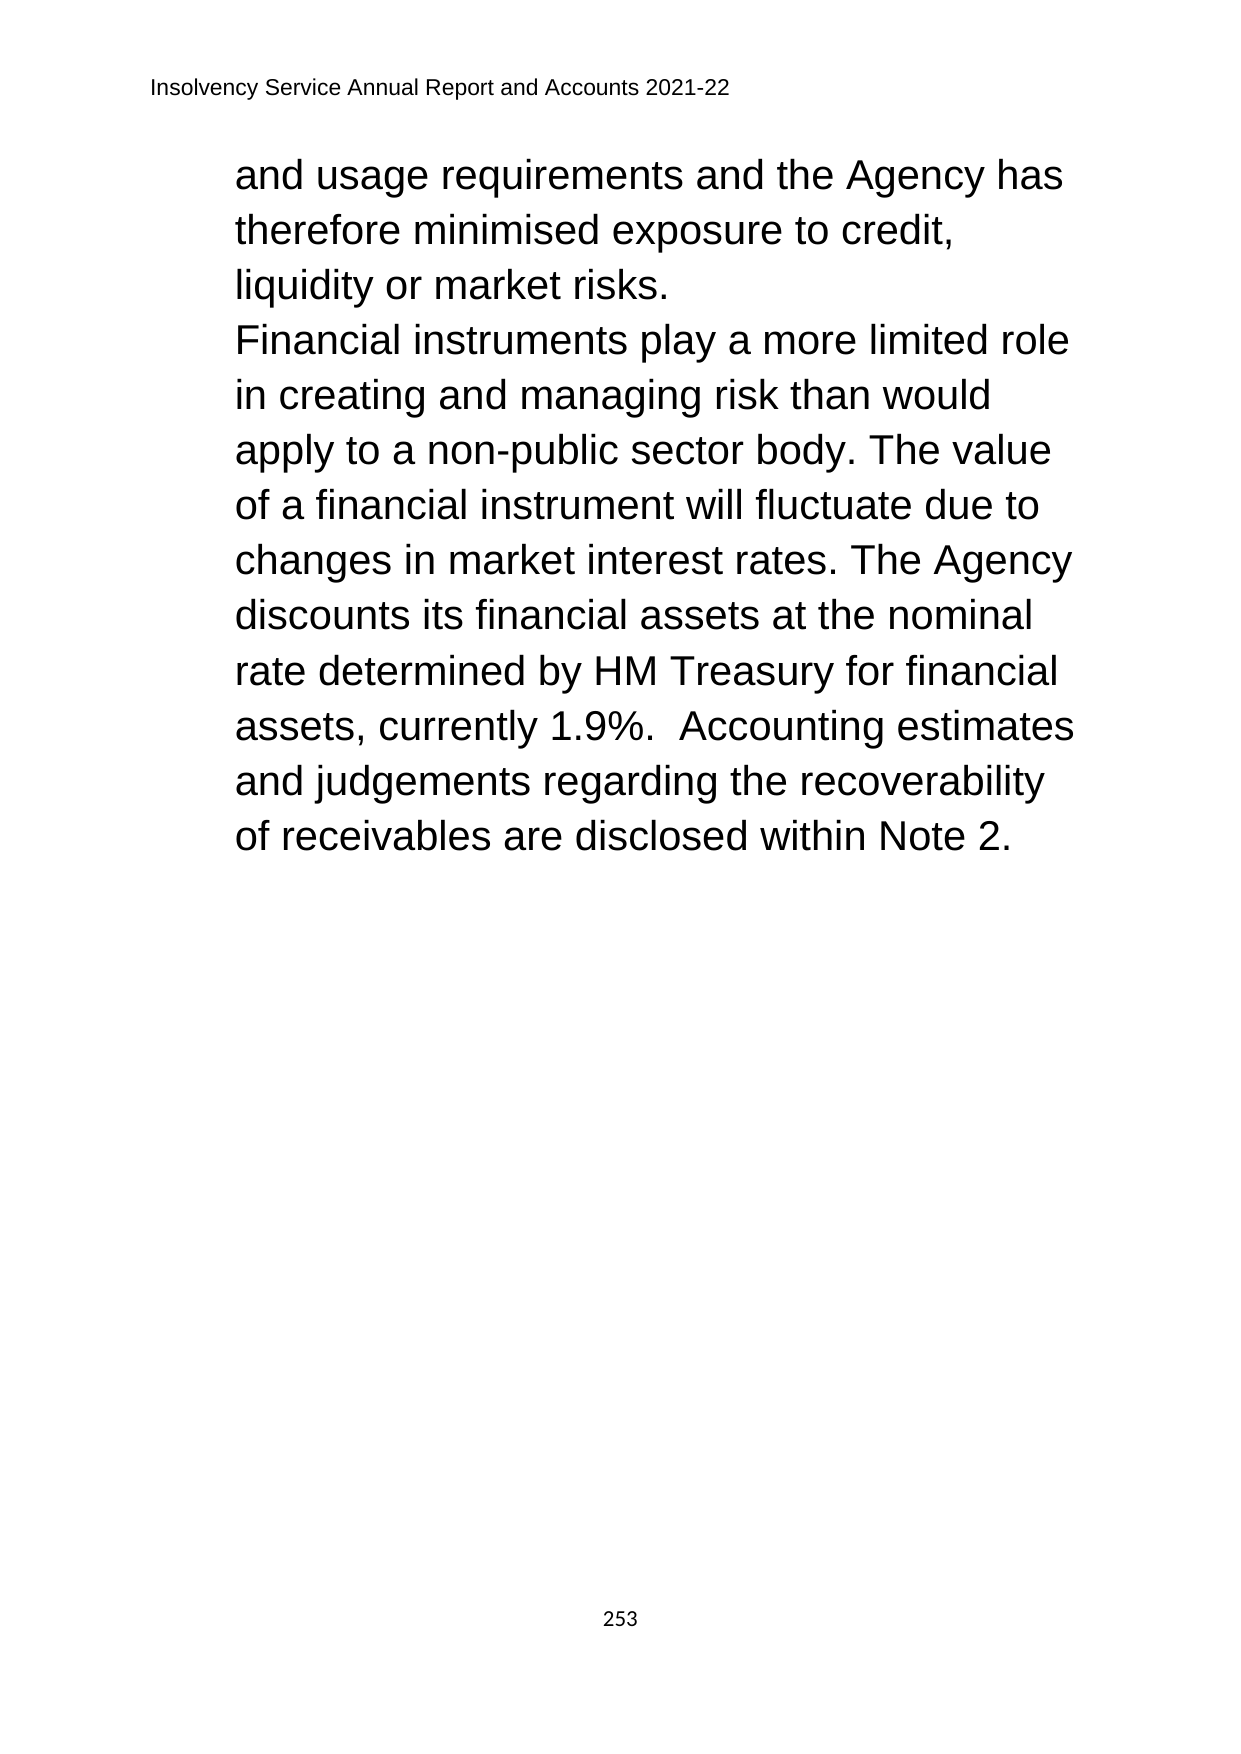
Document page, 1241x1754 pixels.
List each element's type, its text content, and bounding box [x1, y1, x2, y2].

table_cell and usage requirements and the Agency has therefore minimised exposure to credit, liquidity or market risks. [223, 150, 1089, 315]
table_cell [150, 315, 223, 866]
table_cell [150, 150, 223, 315]
table_cell Financial instruments play a more limited role in creating and managing risk than would apply to a non-public sector body. The value of a financial instrument will fluctuate due to changes in market interest rates. The Agency discounts its financial assets at the nominal rate determined by HM Treasury for financial assets, currently 1.9%. Accounting estimates and judgements regarding the recoverability of receivables are disclosed within Note 2. [223, 315, 1089, 866]
